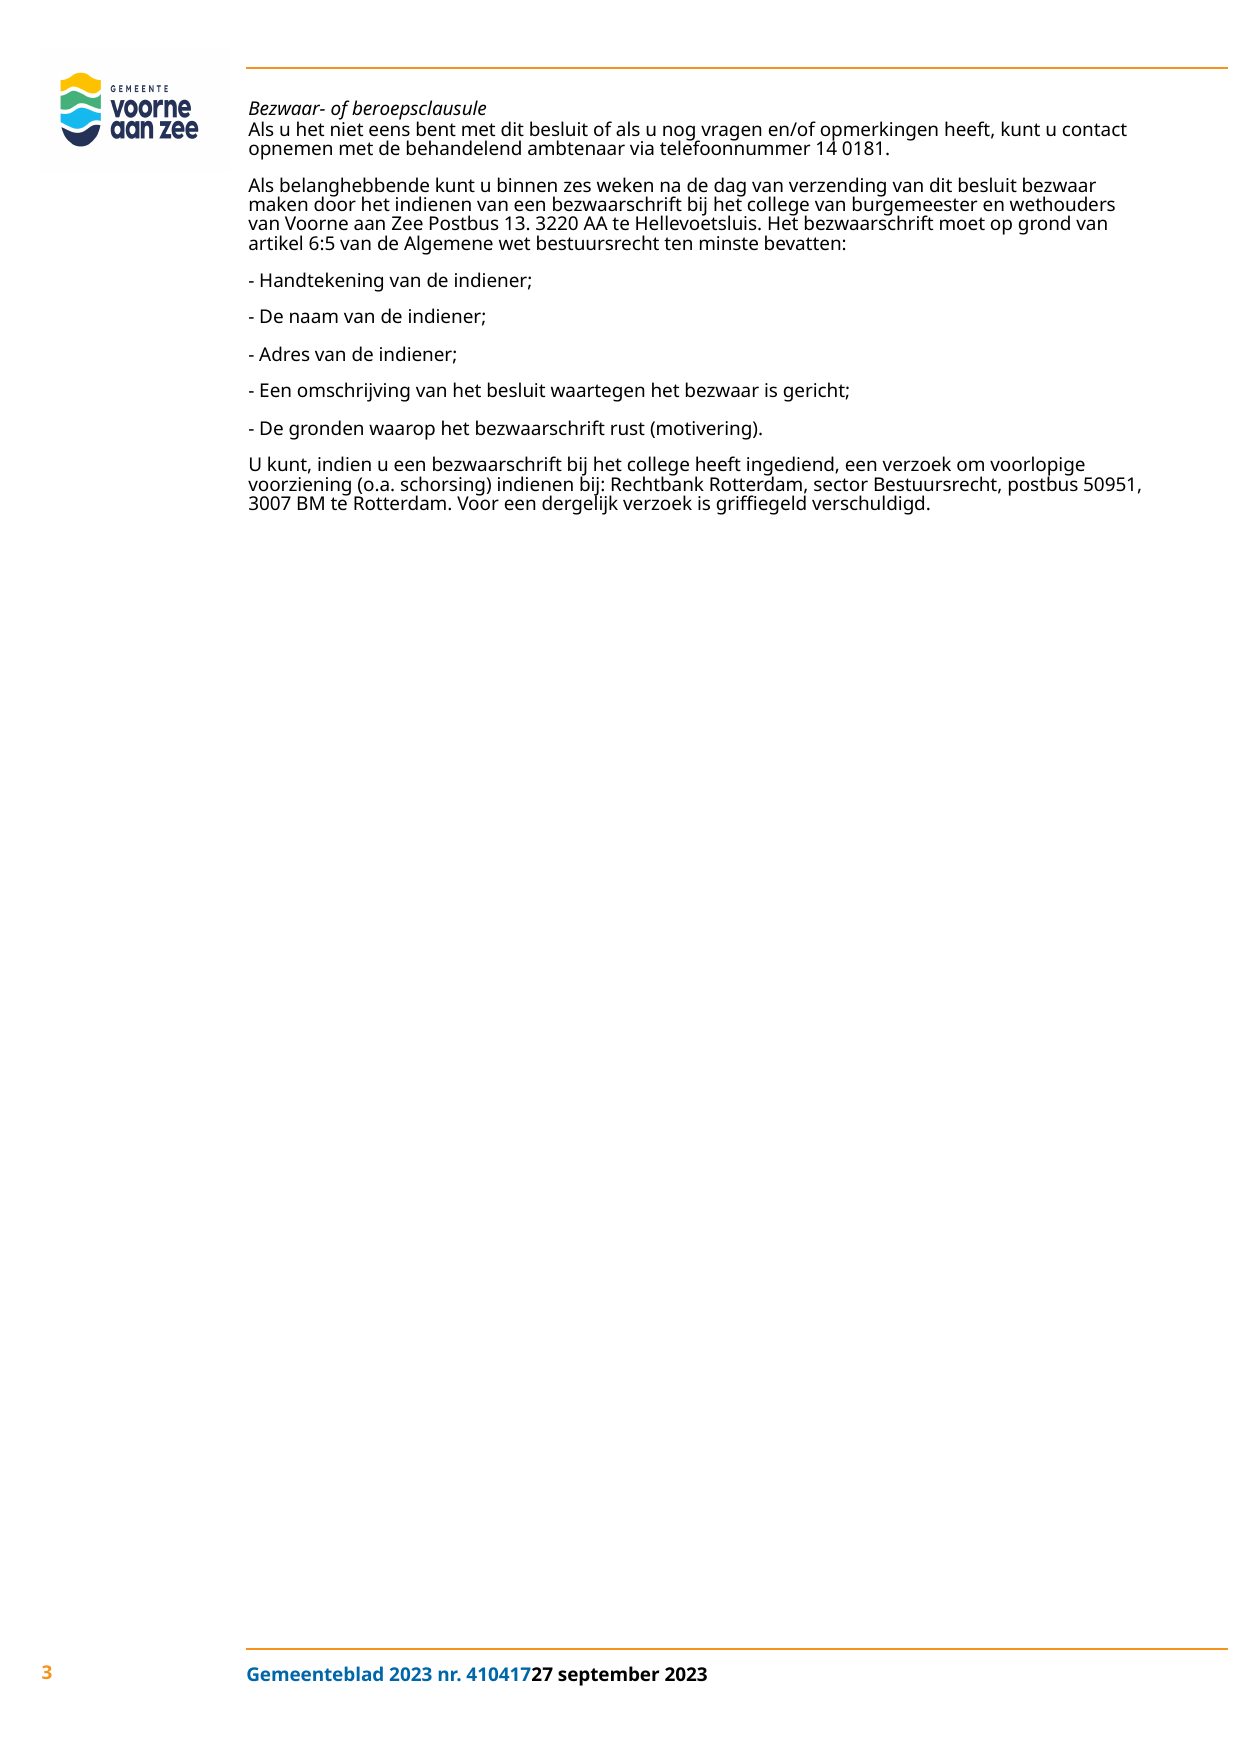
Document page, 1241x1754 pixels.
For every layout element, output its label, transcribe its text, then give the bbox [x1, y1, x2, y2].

text - De gronden waarop het bezwaarschrift rust (motivering). [248, 419, 1152, 439]
text - Een omschrijving van het besluit waartegen het bezwaar is gericht; [248, 382, 1152, 402]
text - De naam van de indiener; [248, 308, 1152, 328]
text - Handtekening van de indiener; [248, 272, 1152, 291]
text Als belanghebbende kunt u binnen zes weken na de dag van verzending van dit besluit bezwaar maken door het indienen van een bezwaarschrift bij het college van burgemeester en wethouders van Voorne aan Zee Postbus 13. 3220 AA te Hellevoetsluis. Het bezwaarschrift moet op grond van artikel 6:5 van de Algemene wet bestuursrecht ten minste bevatten: [248, 177, 1152, 254]
text - Adres van de indiener; [248, 346, 1152, 365]
text U kunt, indien u een bezwaarschrift bij het college heeft ingediend, een verzoek om voorlopige voorziening (o.a. schorsing) indienen bij: Rechtbank Rotterdam, sector Bestuursrecht, postbus 50951, 3007 BM te Rotterdam. Voor een dergelijk verzoek is griffiegeld verschuldigd. [248, 456, 1152, 514]
picture [41, 47, 231, 172]
text Als u het niet eens bent met dit besluit of als u nog vragen en/of opmerkingen heeft, kunt u contact opnemen met de behandelend ambtenaar via telefoonnummer 14 0181. [248, 121, 1152, 159]
text Bezwaar- of beroepsclausule [248, 95, 1152, 121]
